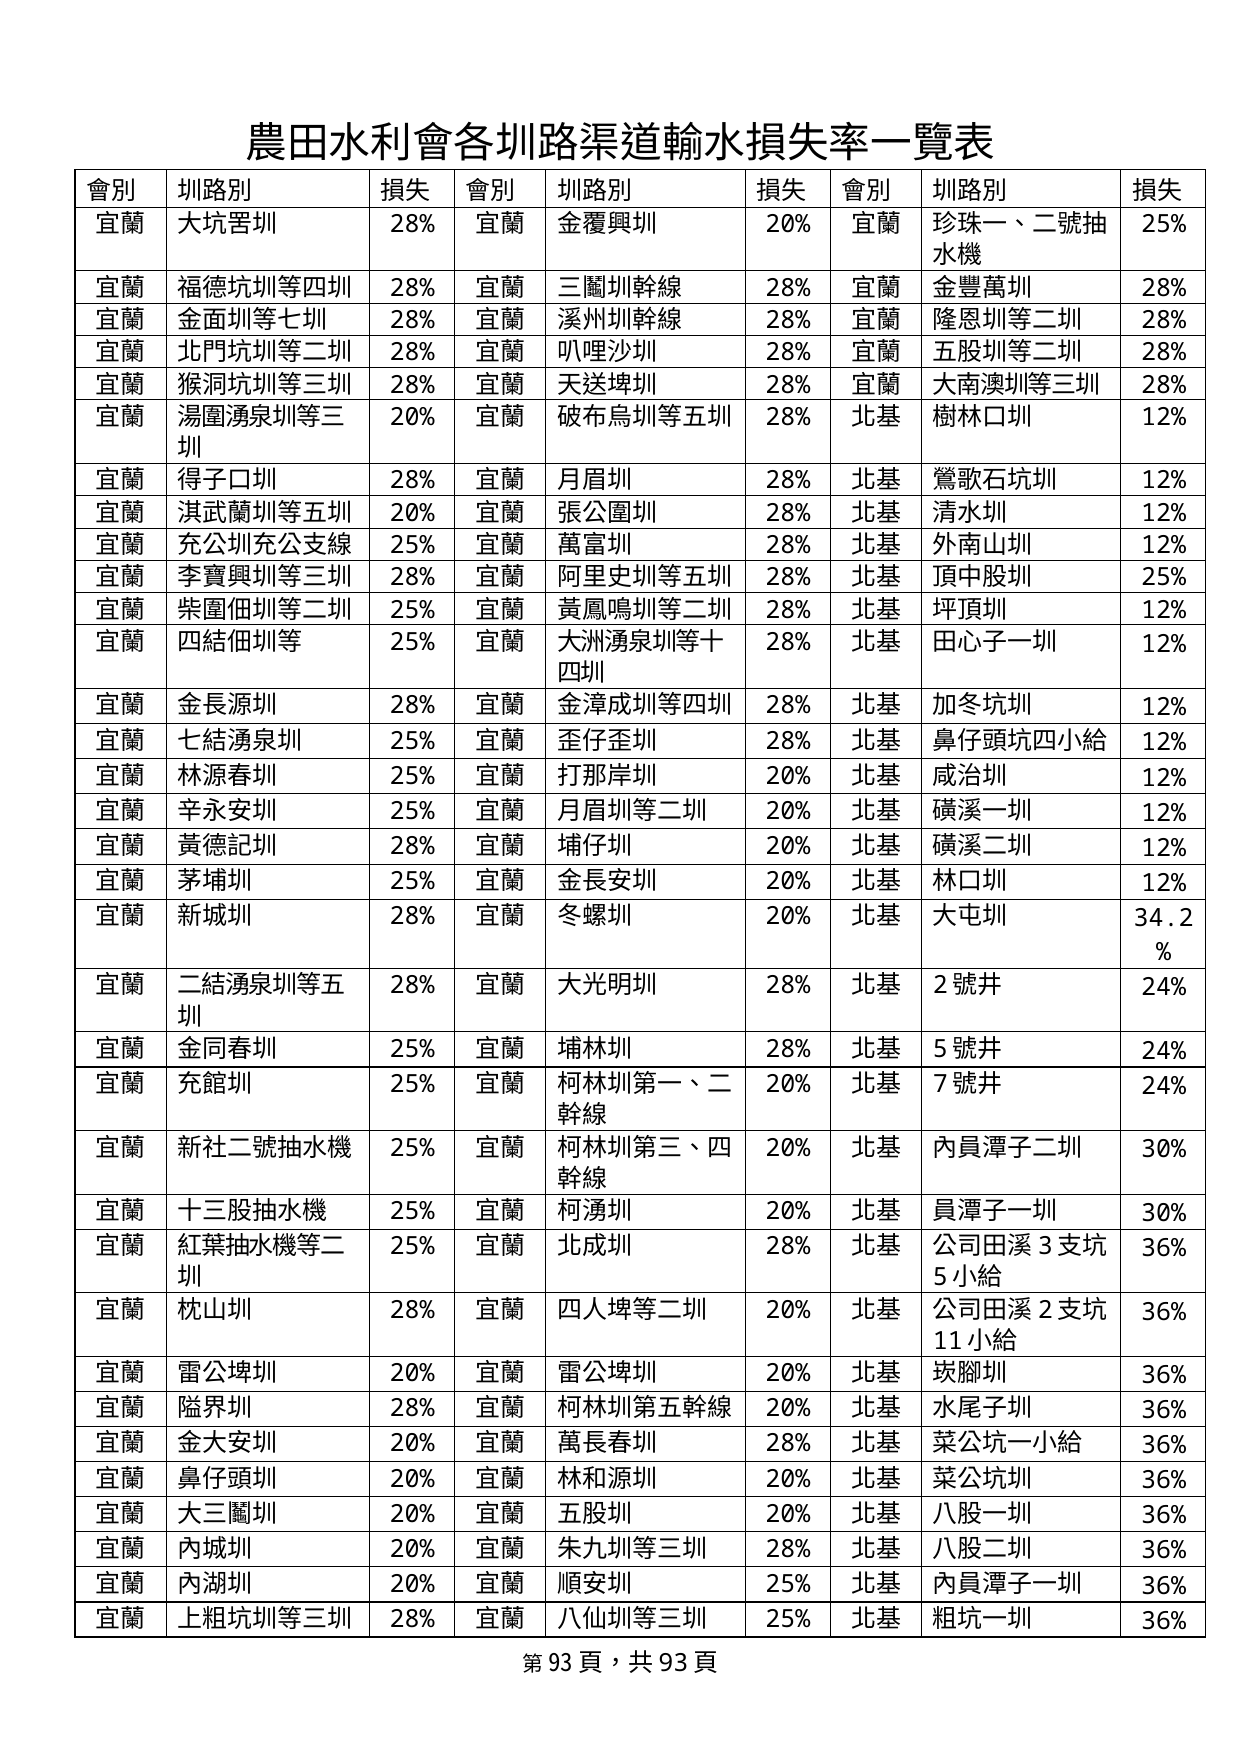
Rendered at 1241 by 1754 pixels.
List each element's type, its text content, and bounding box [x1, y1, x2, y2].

table_cell 北基 [831, 1567, 921, 1601]
table_cell 金漳成圳等四圳 [546, 689, 745, 723]
table_cell 充館圳 [167, 1068, 369, 1130]
text 農田水利會各圳路渠道輸水損失率一覽表 [75, 109, 1165, 169]
table_cell 宜蘭 [76, 1497, 166, 1531]
table_cell 北基 [831, 1532, 921, 1566]
table_cell 金豐萬圳 [922, 271, 1120, 302]
table_cell 淇武蘭圳等五圳 [167, 496, 369, 527]
table_cell 八股二圳 [922, 1532, 1120, 1566]
table_header 會別 [831, 170, 921, 207]
table_cell 宜蘭 [455, 969, 545, 1031]
table_cell 宜蘭 [831, 336, 921, 367]
table_header 會別 [76, 170, 166, 207]
table_cell 20% [746, 1293, 830, 1356]
table_cell 25% [370, 1230, 454, 1292]
table_cell 12% [1121, 794, 1205, 828]
table_cell 24% [1121, 1032, 1205, 1066]
table_cell 宜蘭 [76, 1357, 166, 1391]
table_cell 20% [746, 829, 830, 863]
table_cell 宜蘭 [455, 464, 545, 495]
table_cell 宜蘭 [76, 464, 166, 495]
table_cell 28% [746, 529, 830, 560]
table_cell 20% [746, 1068, 830, 1130]
table_cell 36% [1121, 1230, 1205, 1292]
table_cell 12% [1121, 529, 1205, 560]
table_cell 宜蘭 [455, 593, 545, 624]
table_cell 歪仔歪圳 [546, 724, 745, 758]
table_cell 宜蘭 [455, 1603, 545, 1636]
table_cell 猴洞坑圳等三圳 [167, 368, 369, 399]
table_cell 28% [746, 464, 830, 495]
table_cell 磺溪二圳 [922, 829, 1120, 863]
table_cell 咸治圳 [922, 759, 1120, 793]
table_cell 25% [370, 1195, 454, 1228]
table_cell 北基 [831, 1497, 921, 1531]
table_cell 宜蘭 [455, 759, 545, 793]
table_cell 大坑罟圳 [167, 208, 369, 270]
table_cell 北基 [831, 561, 921, 592]
table_cell 12% [1121, 593, 1205, 624]
table_cell 12% [1121, 689, 1205, 723]
table_cell 宜蘭 [76, 1230, 166, 1292]
table_cell 宜蘭 [455, 1230, 545, 1292]
table_cell 宜蘭 [76, 561, 166, 592]
table_cell 12% [1121, 625, 1205, 688]
table_cell 新社二號抽水機 [167, 1131, 369, 1193]
table_cell 20% [746, 794, 830, 828]
table_cell 茅埔圳 [167, 865, 369, 898]
table_cell 柴圍佃圳等二圳 [167, 593, 369, 624]
table_cell 宜蘭 [455, 1068, 545, 1130]
table_header 圳路別 [167, 170, 369, 207]
table_cell 28% [370, 1293, 454, 1356]
table_cell 北基 [831, 1357, 921, 1391]
table_cell 28% [746, 724, 830, 758]
table_cell 28% [746, 304, 830, 335]
table_cell 20% [746, 1195, 830, 1228]
table_cell 20% [746, 1131, 830, 1193]
table_cell 宜蘭 [455, 829, 545, 863]
table_cell 36% [1121, 1567, 1205, 1601]
table_cell 菜公坑圳 [922, 1462, 1120, 1496]
table_cell 12% [1121, 865, 1205, 898]
table_cell 20% [746, 1497, 830, 1531]
table_cell 北基 [831, 1195, 921, 1228]
table_cell 北門坑圳等二圳 [167, 336, 369, 367]
table_cell 北基 [831, 1131, 921, 1193]
table_cell 林口圳 [922, 865, 1120, 898]
table_cell 坪頂圳 [922, 593, 1120, 624]
table_cell 隘界圳 [167, 1392, 369, 1426]
table_cell 宜蘭 [76, 1032, 166, 1066]
table_cell 二結湧泉圳等五圳 [167, 969, 369, 1031]
table_cell 外南山圳 [922, 529, 1120, 560]
table_cell 柯林圳第五幹線 [546, 1392, 745, 1426]
table_cell 宜蘭 [455, 724, 545, 758]
table_cell 溪州圳幹線 [546, 304, 745, 335]
table_cell 員潭子一圳 [922, 1195, 1120, 1228]
table_cell 12% [1121, 724, 1205, 758]
table_cell 磺溪一圳 [922, 794, 1120, 828]
table_cell 北成圳 [546, 1230, 745, 1292]
table_cell 內員潭子一圳 [922, 1567, 1120, 1601]
table_header 圳路別 [922, 170, 1120, 207]
table_cell 25% [370, 1131, 454, 1193]
table_cell 北基 [831, 689, 921, 723]
table_cell 宜蘭 [455, 400, 545, 463]
table_cell 黃鳳鳴圳等二圳 [546, 593, 745, 624]
table_cell 20% [370, 1567, 454, 1601]
table_cell 宜蘭 [76, 1293, 166, 1356]
table_cell 25% [1121, 561, 1205, 592]
table_cell 張公圍圳 [546, 496, 745, 527]
table_cell 宜蘭 [455, 1195, 545, 1228]
table_header 損失 [746, 170, 830, 207]
table_cell 北基 [831, 464, 921, 495]
table_header 圳路別 [546, 170, 745, 207]
table_cell 20% [370, 1532, 454, 1566]
table_cell 八股一圳 [922, 1497, 1120, 1531]
table_header 損失 [1121, 170, 1205, 207]
table_cell 北基 [831, 1603, 921, 1636]
table_cell 12% [1121, 400, 1205, 463]
table_cell 十三股抽水機 [167, 1195, 369, 1228]
table_cell 28% [746, 1532, 830, 1566]
table_cell 28% [1121, 304, 1205, 335]
table_cell 打那岸圳 [546, 759, 745, 793]
table_cell 公司田溪3支坑5小給 [922, 1230, 1120, 1292]
table_cell 20% [746, 208, 830, 270]
table_cell 24% [1121, 1068, 1205, 1130]
table_cell 20% [370, 1427, 454, 1461]
table_cell 20% [746, 1462, 830, 1496]
table_cell 宜蘭 [76, 1392, 166, 1426]
table_cell 28% [370, 368, 454, 399]
table_header 損失 [370, 170, 454, 207]
table_cell 宜蘭 [455, 1357, 545, 1391]
table_cell 34.2% [1121, 900, 1205, 968]
table_cell 宜蘭 [455, 271, 545, 302]
table_cell 五股圳 [546, 1497, 745, 1531]
table_cell 七結湧泉圳 [167, 724, 369, 758]
table_cell 大光明圳 [546, 969, 745, 1031]
table_cell 充公圳充公支線 [167, 529, 369, 560]
table_cell 28% [746, 969, 830, 1031]
table_cell 北基 [831, 759, 921, 793]
table_cell 宜蘭 [831, 271, 921, 302]
table_cell 黃德記圳 [167, 829, 369, 863]
table_cell 36% [1121, 1603, 1205, 1636]
table_cell 柯林圳第三、四幹線 [546, 1131, 745, 1193]
table_cell 金大安圳 [167, 1427, 369, 1461]
table_cell 鼻仔頭坑四小給 [922, 724, 1120, 758]
table_cell 紅葉抽水機等二圳 [167, 1230, 369, 1292]
table_cell 宜蘭 [455, 1532, 545, 1566]
table_cell 12% [1121, 829, 1205, 863]
table_cell 宜蘭 [76, 304, 166, 335]
table_cell 36% [1121, 1293, 1205, 1356]
table_cell 宜蘭 [455, 336, 545, 367]
table_cell 公司田溪2支坑11小給 [922, 1293, 1120, 1356]
table_cell 28% [746, 496, 830, 527]
table_cell 宜蘭 [76, 1195, 166, 1228]
table_cell 7號井 [922, 1068, 1120, 1130]
table_cell 宜蘭 [76, 400, 166, 463]
table_cell 萬長春圳 [546, 1427, 745, 1461]
table_cell 北基 [831, 1427, 921, 1461]
table_cell 宜蘭 [76, 865, 166, 898]
table_cell 12% [1121, 496, 1205, 527]
table_cell 28% [370, 689, 454, 723]
table_cell 林和源圳 [546, 1462, 745, 1496]
table_cell 北基 [831, 724, 921, 758]
table_cell 宜蘭 [76, 829, 166, 863]
table_cell 北基 [831, 1293, 921, 1356]
table_cell 破布烏圳等五圳 [546, 400, 745, 463]
table_cell 北基 [831, 625, 921, 688]
table_cell 12% [1121, 464, 1205, 495]
table_cell 宜蘭 [455, 1567, 545, 1601]
table_cell 25% [370, 724, 454, 758]
table_cell 28% [370, 969, 454, 1031]
table_cell 粗坑一圳 [922, 1603, 1120, 1636]
table_cell 25% [370, 1032, 454, 1066]
table_cell 雷公埤圳 [167, 1357, 369, 1391]
table_cell 金同春圳 [167, 1032, 369, 1066]
table_cell 28% [1121, 336, 1205, 367]
table_cell 樹林口圳 [922, 400, 1120, 463]
table_cell 宜蘭 [455, 208, 545, 270]
table_cell 宜蘭 [76, 1427, 166, 1461]
table_cell 36% [1121, 1532, 1205, 1566]
table_cell 20% [746, 1357, 830, 1391]
table_cell 北基 [831, 1462, 921, 1496]
table_cell 25% [370, 593, 454, 624]
table_cell 25% [370, 1068, 454, 1130]
table_cell 25% [370, 794, 454, 828]
table_cell 36% [1121, 1357, 1205, 1391]
table_cell 宜蘭 [455, 1462, 545, 1496]
table_cell 宜蘭 [76, 625, 166, 688]
table_cell 北基 [831, 496, 921, 527]
table_cell 28% [746, 1427, 830, 1461]
table_cell 宜蘭 [76, 271, 166, 302]
table_cell 28% [746, 368, 830, 399]
table_cell 雷公埤圳 [546, 1357, 745, 1391]
table_cell 28% [370, 304, 454, 335]
table_cell 20% [370, 1462, 454, 1496]
table_cell 28% [370, 1392, 454, 1426]
table_cell 宜蘭 [455, 529, 545, 560]
table_cell 宜蘭 [455, 1497, 545, 1531]
table_cell 枕山圳 [167, 1293, 369, 1356]
table_cell 20% [370, 1497, 454, 1531]
table_cell 宜蘭 [455, 368, 545, 399]
table_cell 萬富圳 [546, 529, 745, 560]
table_cell 宜蘭 [76, 529, 166, 560]
table_cell 宜蘭 [76, 1131, 166, 1193]
table_cell 28% [746, 271, 830, 302]
table_cell 宜蘭 [831, 304, 921, 335]
table_cell 36% [1121, 1462, 1205, 1496]
table_cell 加冬坑圳 [922, 689, 1120, 723]
table_cell 順安圳 [546, 1567, 745, 1601]
table_cell 28% [370, 561, 454, 592]
table_cell 辛永安圳 [167, 794, 369, 828]
table_cell 宜蘭 [455, 794, 545, 828]
table_cell 28% [746, 689, 830, 723]
table_cell 28% [370, 336, 454, 367]
table_cell 宜蘭 [76, 1567, 166, 1601]
table_cell 金面圳等七圳 [167, 304, 369, 335]
table_cell 四人埤等二圳 [546, 1293, 745, 1356]
table_cell 宜蘭 [76, 593, 166, 624]
table_cell 宜蘭 [831, 368, 921, 399]
table_cell 宜蘭 [76, 1603, 166, 1636]
table_cell 北基 [831, 593, 921, 624]
table_cell 28% [746, 625, 830, 688]
table_cell 月眉圳 [546, 464, 745, 495]
table_cell 大屯圳 [922, 900, 1120, 968]
table_cell 埔林圳 [546, 1032, 745, 1066]
table_cell 28% [370, 900, 454, 968]
table_cell 20% [746, 900, 830, 968]
table_cell 柯林圳第一、二幹線 [546, 1068, 745, 1130]
table_cell 36% [1121, 1427, 1205, 1461]
table_cell 宜蘭 [76, 496, 166, 527]
table_cell 宜蘭 [455, 1131, 545, 1193]
table_cell 北基 [831, 400, 921, 463]
table_cell 25% [1121, 208, 1205, 270]
table_cell 崁腳圳 [922, 1357, 1120, 1391]
table_cell 福德坑圳等四圳 [167, 271, 369, 302]
table_cell 北基 [831, 794, 921, 828]
table_cell 內城圳 [167, 1532, 369, 1566]
table_cell 北基 [831, 969, 921, 1031]
table_cell 28% [370, 1603, 454, 1636]
table_cell 宜蘭 [76, 368, 166, 399]
table_cell 28% [746, 593, 830, 624]
table_cell 新城圳 [167, 900, 369, 968]
table_cell 宜蘭 [76, 1462, 166, 1496]
table_cell 珍珠一、二號抽水機 [922, 208, 1120, 270]
table_cell 25% [370, 865, 454, 898]
table_cell 北基 [831, 1392, 921, 1426]
table_cell 20% [746, 865, 830, 898]
table_cell 宜蘭 [455, 496, 545, 527]
table_cell 28% [746, 1032, 830, 1066]
table_cell 宜蘭 [455, 1392, 545, 1426]
table_cell 月眉圳等二圳 [546, 794, 745, 828]
table_cell 宜蘭 [455, 900, 545, 968]
table_cell 28% [370, 464, 454, 495]
table_cell 宜蘭 [76, 724, 166, 758]
table_cell 李寶興圳等三圳 [167, 561, 369, 592]
table_cell 水尾子圳 [922, 1392, 1120, 1426]
table_cell 清水圳 [922, 496, 1120, 527]
table_cell 25% [746, 1567, 830, 1601]
table_cell 北基 [831, 1230, 921, 1292]
table_cell 八仙圳等三圳 [546, 1603, 745, 1636]
table_cell 金覆興圳 [546, 208, 745, 270]
table_cell 25% [746, 1603, 830, 1636]
table_cell 湯圍湧泉圳等三圳 [167, 400, 369, 463]
table_cell 宜蘭 [455, 625, 545, 688]
table_cell 25% [370, 529, 454, 560]
table_cell 28% [1121, 271, 1205, 302]
table_cell 20% [370, 496, 454, 527]
table_cell 25% [370, 625, 454, 688]
table_cell 阿里史圳等五圳 [546, 561, 745, 592]
table_cell 內員潭子二圳 [922, 1131, 1120, 1193]
table_header 會別 [455, 170, 545, 207]
table_cell 20% [746, 759, 830, 793]
table_cell 宜蘭 [455, 1032, 545, 1066]
table_cell 菜公坑一小給 [922, 1427, 1120, 1461]
table_cell 宜蘭 [76, 794, 166, 828]
table_cell 得子口圳 [167, 464, 369, 495]
table_cell 鶯歌石坑圳 [922, 464, 1120, 495]
table_cell 三鬮圳幹線 [546, 271, 745, 302]
table_cell 2號井 [922, 969, 1120, 1031]
table_cell 30% [1121, 1131, 1205, 1193]
table_cell 柯湧圳 [546, 1195, 745, 1228]
table_cell 四結佃圳等 [167, 625, 369, 688]
table_cell 宜蘭 [455, 304, 545, 335]
table_cell 宜蘭 [76, 900, 166, 968]
table_cell 28% [370, 208, 454, 270]
table_cell 冬螺圳 [546, 900, 745, 968]
table_cell 宜蘭 [76, 1068, 166, 1130]
table_cell 隆恩圳等二圳 [922, 304, 1120, 335]
table_cell 頂中股圳 [922, 561, 1120, 592]
table_cell 28% [370, 829, 454, 863]
table_cell 28% [746, 336, 830, 367]
table_cell 36% [1121, 1497, 1205, 1531]
table_cell 28% [746, 1230, 830, 1292]
table_cell 20% [746, 1392, 830, 1426]
table_cell 宜蘭 [455, 1427, 545, 1461]
table_cell 北基 [831, 1068, 921, 1130]
table_cell 36% [1121, 1392, 1205, 1426]
table_cell 28% [746, 561, 830, 592]
table_cell 宜蘭 [76, 759, 166, 793]
table_cell 宜蘭 [455, 865, 545, 898]
table_cell 北基 [831, 829, 921, 863]
table_cell 宜蘭 [76, 689, 166, 723]
table_cell 林源春圳 [167, 759, 369, 793]
table_cell 宜蘭 [455, 689, 545, 723]
table_cell 5號井 [922, 1032, 1120, 1066]
table_cell 24% [1121, 969, 1205, 1031]
table_cell 大三鬮圳 [167, 1497, 369, 1531]
table_cell 20% [370, 400, 454, 463]
table_cell 北基 [831, 865, 921, 898]
table_cell 朱九圳等三圳 [546, 1532, 745, 1566]
table_cell 20% [370, 1357, 454, 1391]
table_cell 金長源圳 [167, 689, 369, 723]
table_cell 宜蘭 [455, 1293, 545, 1356]
table_cell 上粗坑圳等三圳 [167, 1603, 369, 1636]
table_cell 28% [370, 271, 454, 302]
table_cell 大南澳圳等三圳 [922, 368, 1120, 399]
table_cell 宜蘭 [76, 208, 166, 270]
table_cell 北基 [831, 1032, 921, 1066]
table_cell 金長安圳 [546, 865, 745, 898]
table_cell 25% [370, 759, 454, 793]
table_cell 28% [1121, 368, 1205, 399]
table_cell 宜蘭 [455, 561, 545, 592]
table_cell 北基 [831, 900, 921, 968]
table_cell 大洲湧泉圳等十四圳 [546, 625, 745, 688]
table_cell 五股圳等二圳 [922, 336, 1120, 367]
table_cell 叭哩沙圳 [546, 336, 745, 367]
table_cell 內湖圳 [167, 1567, 369, 1601]
table_cell 天送埤圳 [546, 368, 745, 399]
table_cell 鼻仔頭圳 [167, 1462, 369, 1496]
table_cell 埔仔圳 [546, 829, 745, 863]
table_cell 28% [746, 400, 830, 463]
table_cell 30% [1121, 1195, 1205, 1228]
table_cell 北基 [831, 529, 921, 560]
table_cell 田心子一圳 [922, 625, 1120, 688]
table_cell 宜蘭 [76, 336, 166, 367]
table_cell 宜蘭 [76, 969, 166, 1031]
table_cell 宜蘭 [831, 208, 921, 270]
table_cell 宜蘭 [76, 1532, 166, 1566]
table_cell 12% [1121, 759, 1205, 793]
